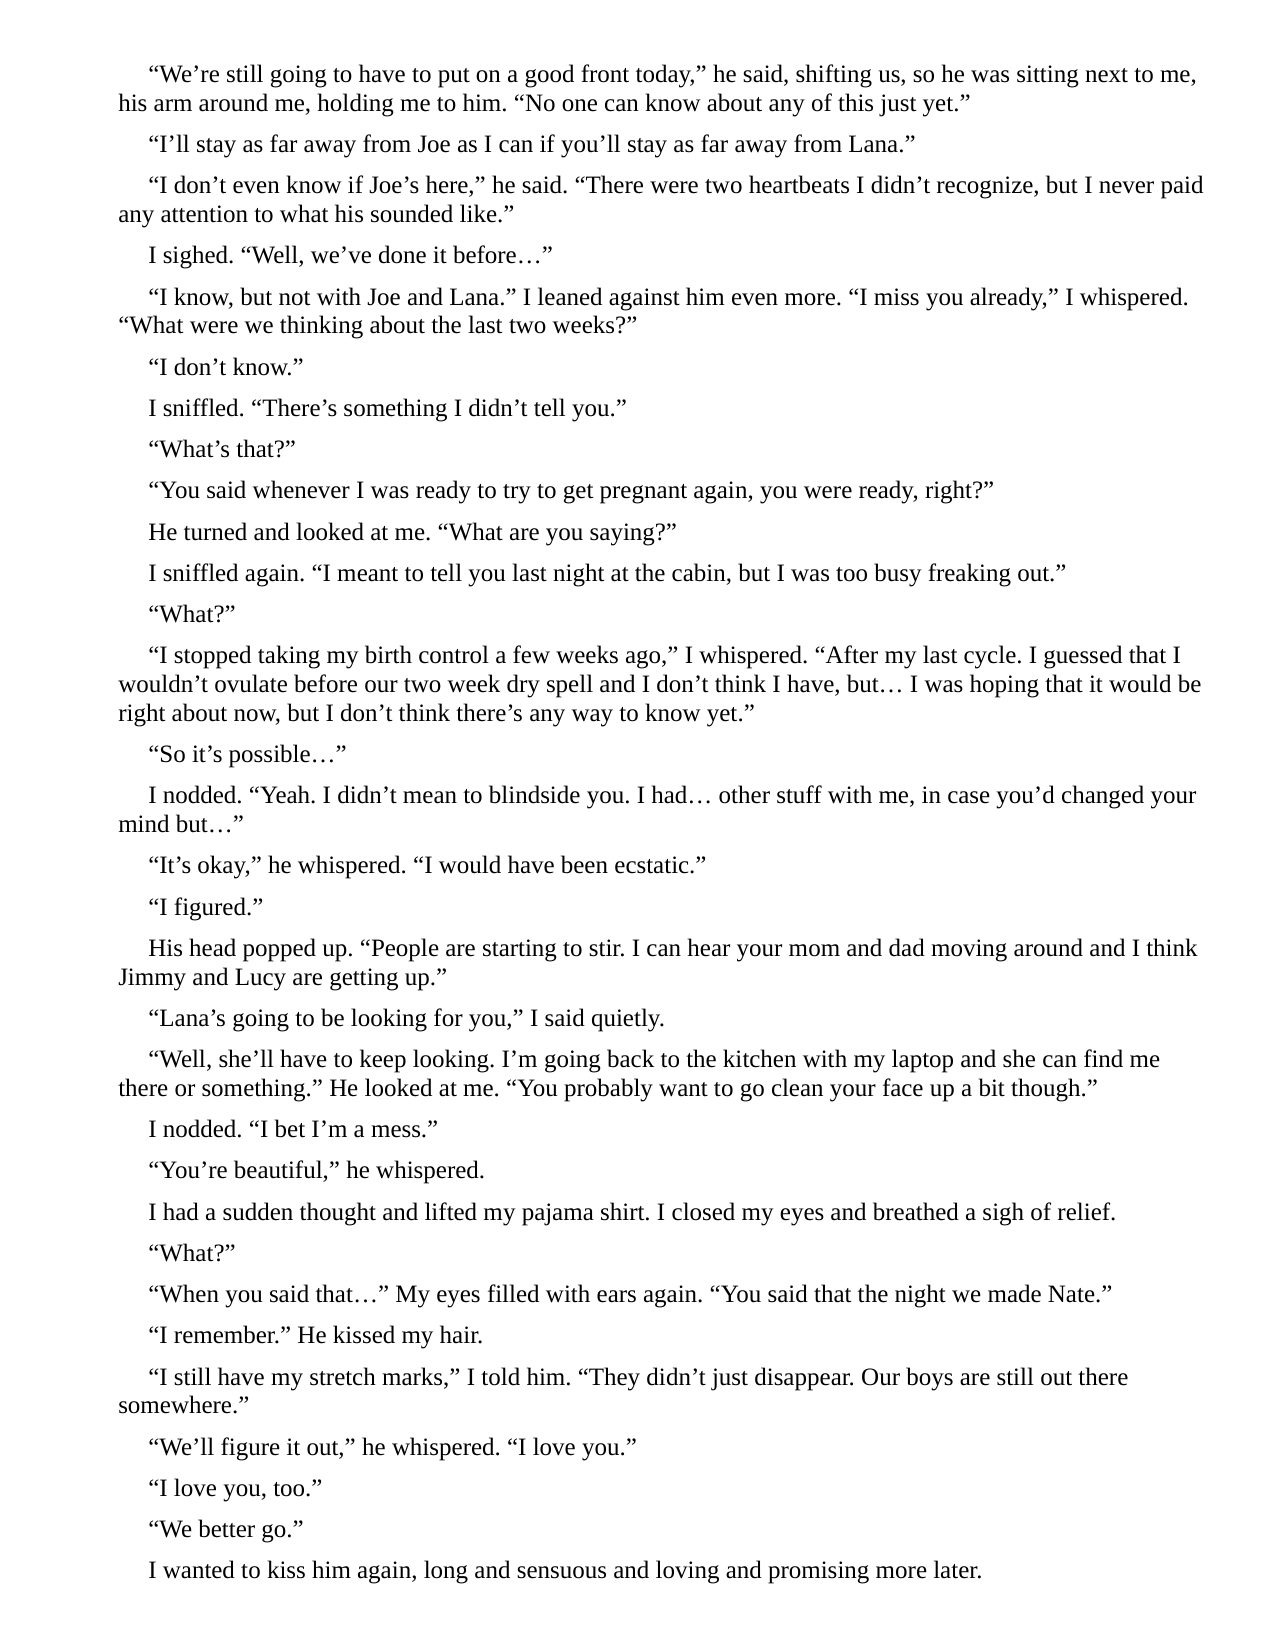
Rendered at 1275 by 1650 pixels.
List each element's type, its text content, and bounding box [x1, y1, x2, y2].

text “I remember.” He kissed my hair. [118, 1320, 1216, 1349]
text “So it’s possible…” [118, 739, 1216, 768]
text His head popped up. “People are starting to stir. I can hear your mom and dad moving around and I think Jimmy and Lucy are getting up.” [118, 933, 1216, 990]
text I sniffled. “There’s something I didn’t tell you.” [118, 393, 1216, 422]
text I wanted to kiss him again, long and sensuous and loving and promising more later. [118, 1555, 1216, 1584]
text I sighed. “Well, we’ve done it before…” [118, 240, 1216, 269]
text He turned and looked at me. “What are you saying?” [118, 517, 1216, 545]
text “You’re beautiful,” he whispered. [118, 1155, 1216, 1184]
text “When you said that…” My eyes filled with ears again. “You said that the night we made Nate.” [118, 1279, 1216, 1308]
text “We’ll figure it out,” he whispered. “I love you.” [118, 1432, 1216, 1460]
text “What’s that?” [118, 434, 1216, 463]
text I had a sudden thought and lifted my pajama shirt. I closed my eyes and breathed a sigh of relief. [118, 1197, 1216, 1225]
text “Well, she’ll have to keep looking. I’m going back to the kitchen with my laptop and she can find me there or something.” He looked at me. “You probably want to go clean your face up a bit though.” [118, 1044, 1216, 1102]
text “I love you, too.” [118, 1473, 1216, 1502]
text “It’s okay,” he whispered. “I would have been ecstatic.” [118, 850, 1216, 879]
text “I stopped taking my birth control a few weeks ago,” I whispered. “After my last cycle. I guessed that I wouldn’t ovulate before our two week dry spell and I don’t think I have, but… I was hoping that it would be right about now, but I don’t think there’s any way to know yet.” [118, 640, 1216, 727]
text “What?” [118, 1238, 1216, 1267]
text I nodded. “I bet I’m a mess.” [118, 1114, 1216, 1143]
text “I don’t know.” [118, 352, 1216, 380]
text “I still have my stretch marks,” I told him. “They didn’t just disappear. Our boys are still out there somewhere.” [118, 1362, 1216, 1419]
text “I’ll stay as far away from Joe as I can if you’ll stay as far away from Lana.” [118, 129, 1216, 158]
text “What?” [118, 599, 1216, 628]
text “We better go.” [118, 1514, 1216, 1543]
text I nodded. “Yeah. I didn’t mean to blindside you. I had… other stuff with me, in case you’d changed your mind but…” [118, 780, 1216, 838]
text “I know, but not with Joe and Lana.” I leaned against him even more. “I miss you already,” I whispered. “What were we thinking about the last two weeks?” [118, 282, 1216, 339]
text “I figured.” [118, 892, 1216, 920]
text “Lana’s going to be looking for you,” I said quietly. [118, 1003, 1216, 1032]
text “We’re still going to have to put on a good front today,” he said, shifting us, so he was sitting next to me, his arm around me, holding me to him. “No one can know about any of this just yet.” [118, 59, 1216, 117]
text “I don’t even know if Joe’s here,” he said. “There were two heartbeats I didn’t recognize, but I never paid any attention to what his sounded like.” [118, 170, 1216, 228]
text “You said whenever I was ready to try to get pregnant again, you were ready, right?” [118, 475, 1216, 504]
text I sniffled again. “I meant to tell you last night at the cabin, but I was too busy freaking out.” [118, 558, 1216, 587]
